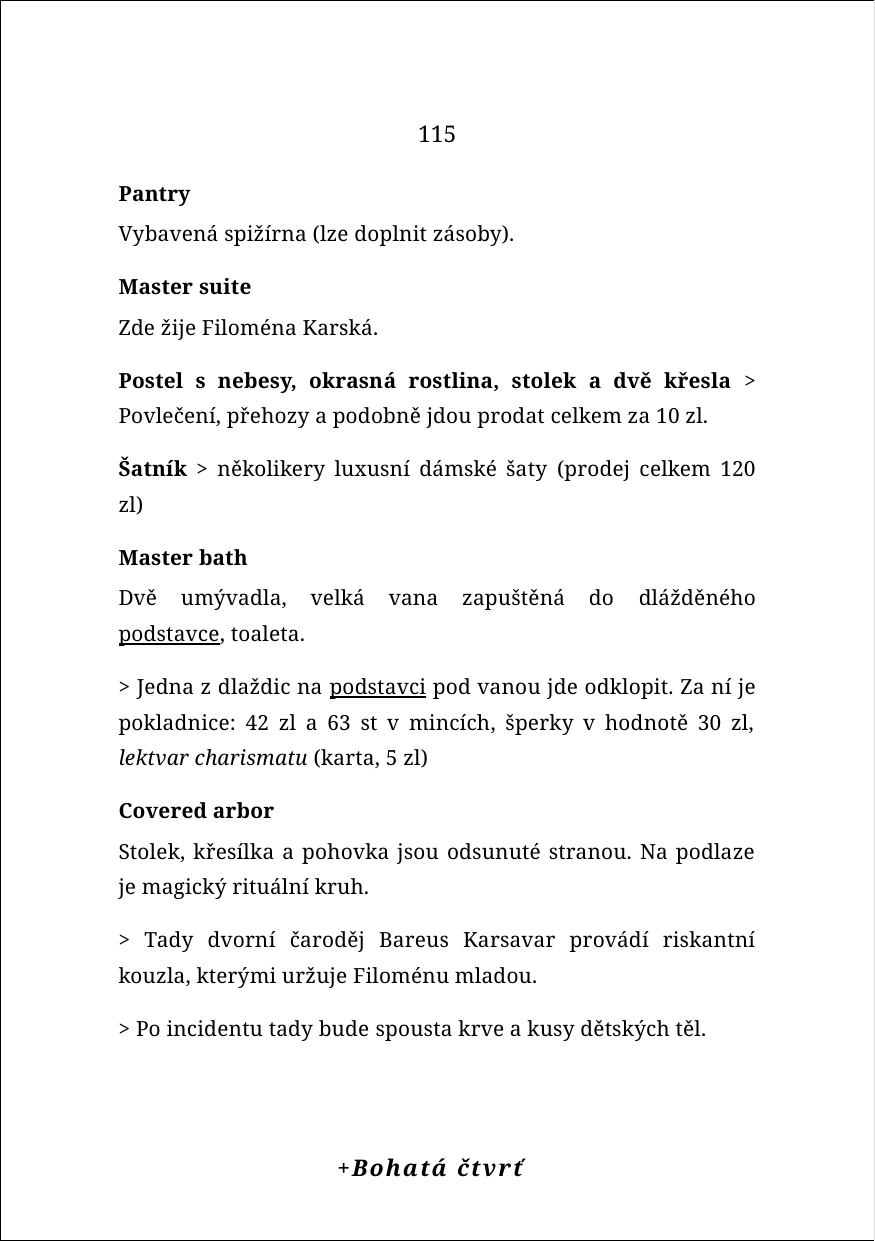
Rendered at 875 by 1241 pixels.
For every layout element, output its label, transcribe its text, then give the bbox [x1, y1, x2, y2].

text Šatník > několikery luxusní dámské šaty (prodej celkem 120 zl) [118, 454, 756, 518]
subtitle Pantry [118, 179, 756, 207]
subtitle Master bath [118, 543, 756, 572]
text > Jedna z dlaždic na podstavci pod vanou jde odklopit. Za ní je pokladnice: 42 zl a 63 st v mincích, šperky v hodnotě 30 zl, lektvar charismatu (karta, 5 zl) [118, 672, 756, 772]
subtitle Master suite [118, 272, 756, 301]
subtitle Covered arbor [118, 797, 756, 825]
text > Tady dvorní čaroděj Bareus Karsavar provádí riskantní kouzla, kterými uržuje Filoménu mladou. [118, 926, 756, 989]
text Vybavená spižírna (lze doplnit zásoby). [118, 219, 756, 248]
text Zde žije Filoména Karská. [118, 313, 756, 341]
text > Po incidentu tady bude spousta krve a kusy dětských těl. [118, 1014, 756, 1043]
text Dvě umývadla, velká vana zapuštěná do dlážděného podstavce, toaleta. [118, 583, 756, 647]
text Postel s nebesy, okrasná rostlina, stolek a dvě křesla > Povlečení, přehozy a podobně jdou prodat celkem za 10 zl. [118, 366, 756, 430]
text Stolek, křesílka a pohovka jsou odsunuté stranou. Na podlaze je magický rituální kruh. [118, 837, 756, 901]
